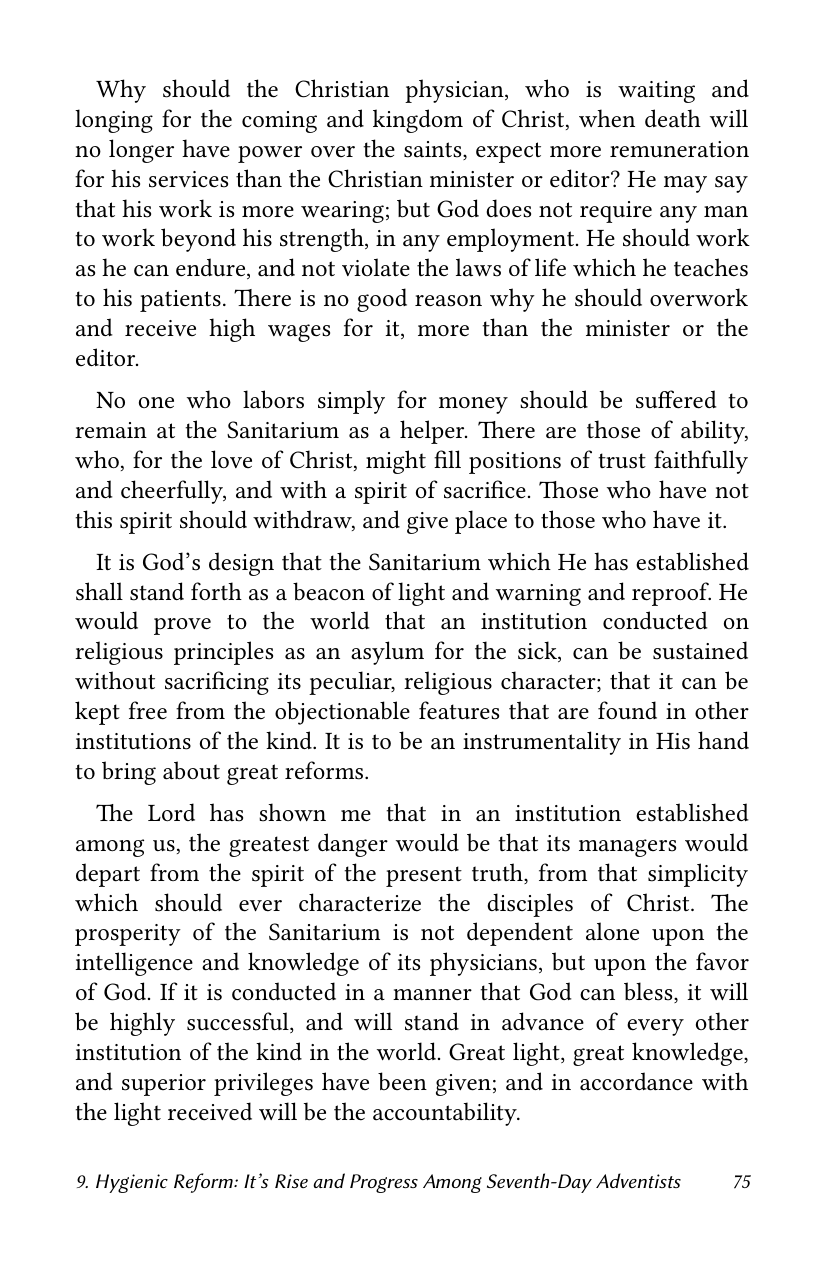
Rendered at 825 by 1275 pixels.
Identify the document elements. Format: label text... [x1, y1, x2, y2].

text It is God’s design that the Sanitarium which He has established shall stand forth as a beacon of light and warning and reproof. He would prove to the world that an institution conducted on religious principles as an asylum for the sick, can be sustained without sacrificing its peculiar, religious character; that it can be kept free from the objectionable features that are found in other institutions of the kind. It is to be an instrumentality in His hand to bring about great reforms. [75, 548, 750, 785]
text No one who labors simply for money should be suffered to remain at the Sanitarium as a helper. There are those of ability, who, for the love of Christ, might fill positions of trust faithfully and cheerfully, and with a spirit of sacrifice. Those who have not this spirit should withdraw, and give place to those who have it. [75, 386, 750, 534]
text The Lord has shown me that in an institution established among us, the greatest danger would be that its managers would depart from the spirit of the present truth, from that simplicity which should ever characterize the disciples of Christ. The prosperity of the Sanitarium is not dependent alone upon the intelligence and knowledge of its physicians, but upon the favor of God. If it is conducted in a manner that God can bless, it will be highly successful, and will stand in advance of every other institution of the kind in the world. Great light, great knowledge, and superior privileges have been given; and in accordance with the light received will be the accountability. [75, 799, 750, 1126]
text Why should the Christian physician, who is waiting and longing for the coming and kingdom of Christ, when death will no longer have power over the saints, expect more remuneration for his services than the Christian minister or editor? He may say that his work is more wearing; but God does not require any man to work beyond his strength, in any employment. He should work as he can endure, and not violate the laws of life which he teaches to his patients. There is no good reason why he should overwork and receive high wages for it, more than the minister or the editor. [75, 75, 750, 373]
